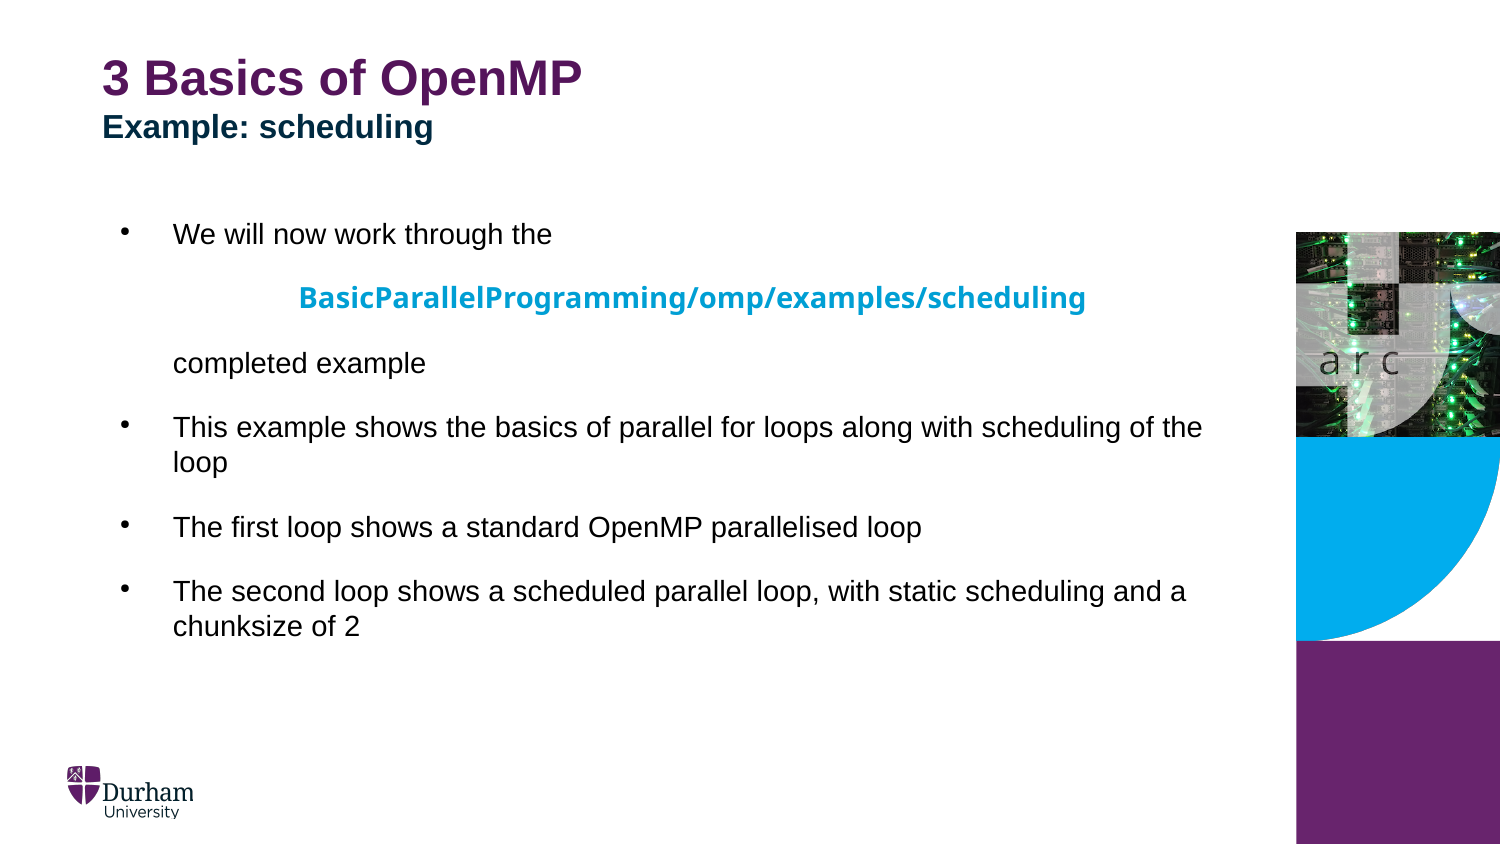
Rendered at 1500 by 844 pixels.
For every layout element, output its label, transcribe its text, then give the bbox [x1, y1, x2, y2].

text_box [1296, 640, 1500, 844]
picture [1296, 232, 1500, 436]
picture [1332, 467, 1500, 640]
title 3 Basics of OpenMP Example: scheduling [101, 45, 1399, 187]
list We will now work through the BasicParallelProgramming/omp/examples/scheduling completed example This example shows the basics of parallel for loops along with scheduling of the loop The first loop shows a standard OpenMP parallelised loop The second loop shows a scheduled parallel loop, with static scheduling and a chunksize of 2 [101, 214, 1214, 349]
picture [67, 766, 193, 819]
